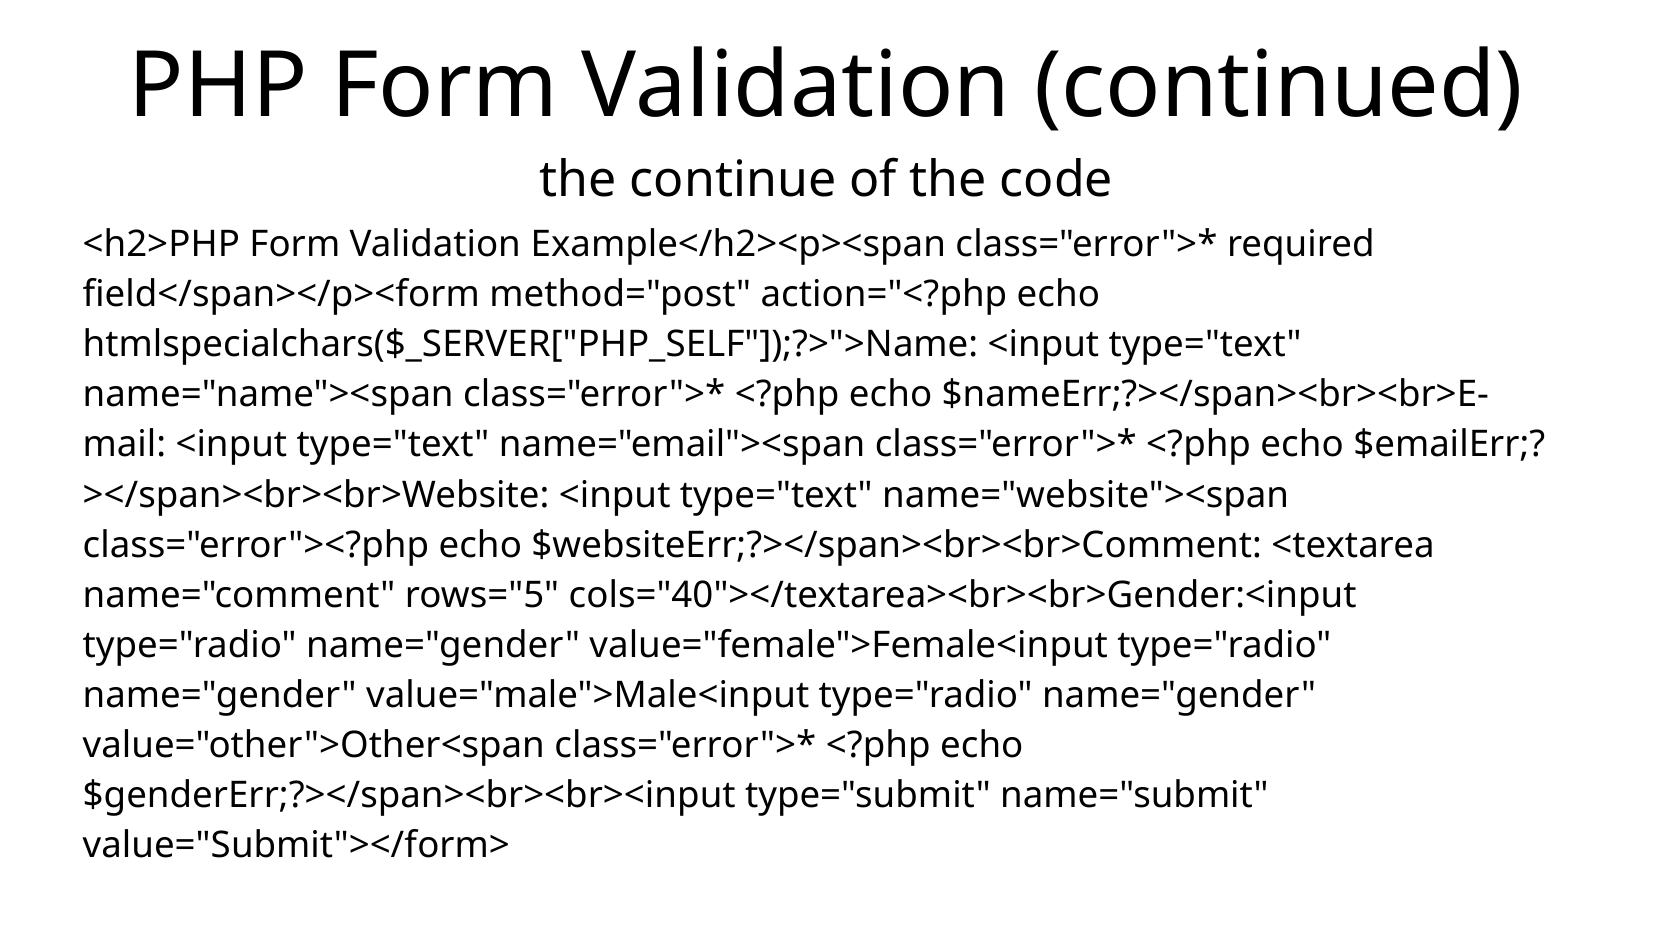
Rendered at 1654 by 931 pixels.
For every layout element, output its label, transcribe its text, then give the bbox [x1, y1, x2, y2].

list <h2>PHP Form Validation Example</h2><p><span class="error">* required field</span></p><form method="post" action="<?php echo htmlspecialchars($_SERVER["PHP_SELF"]);?>">Name: <input type="text" name="name"><span class="error">* <?php echo $nameErr;?></span><br><br>E-mail: <input type="text" name="email"><span class="error">* <?php echo $emailErr;?></span><br><br>Website: <input type="text" name="website"><span class="error"><?php echo $websiteErr;?></span><br><br>Comment: <textarea name="comment" rows="5" cols="40"></textarea><br><br>Gender:<input type="radio" name="gender" value="female">Female<input type="radio" name="gender" value="male">Male<input type="radio" name="gender" value="other">Other<span class="error">* <?php echo $genderErr;?></span><br><br><input type="submit" name="submit" value="Submit"></form> [82, 217, 1571, 871]
title PHP Form Validation (continued) the continue of the code [82, 29, 1571, 201]
